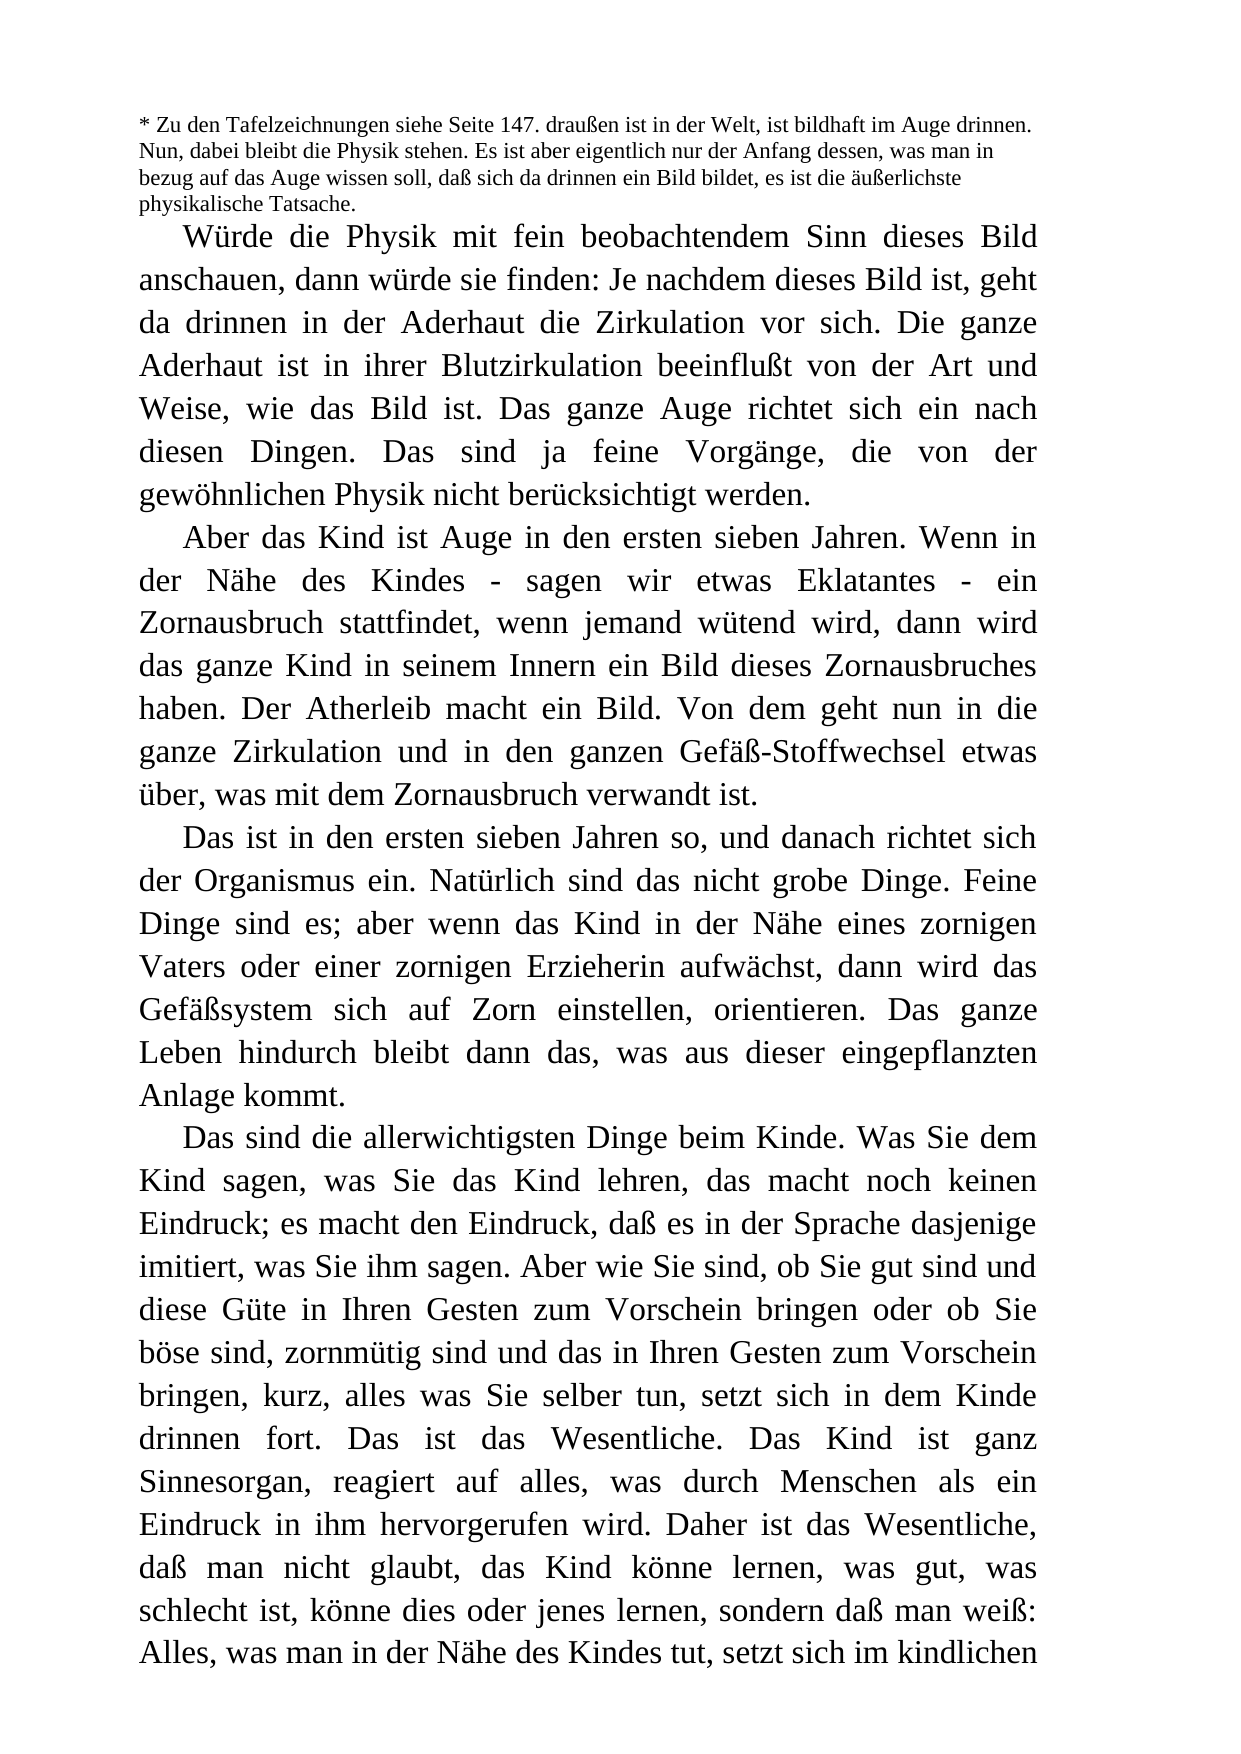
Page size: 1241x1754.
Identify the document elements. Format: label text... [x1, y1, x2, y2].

text * Zu den Tafelzeichnungen siehe Seite 147. draußen ist in der Welt, ist bildhaft im Auge drinnen. Nun, dabei bleibt die Physik stehen. Es ist aber eigentlich nur der Anfang dessen, was man in bezug auf das Auge wissen soll, daß sich da drinnen ein Bild bildet, es ist die äußerlichste physikalische Tatsache. [139, 111, 1038, 216]
text Das sind die allerwichtigsten Dinge beim Kinde. Was Sie dem Kind sagen, was Sie das Kind lehren, das macht noch keinen Eindruck; es macht den Eindruck, daß es in der Sprache dasjenige imitiert, was Sie ihm sagen. Aber wie Sie sind, ob Sie gut sind und diese Güte in Ihren Gesten zum Vorschein bringen oder ob Sie böse sind, zornmütig sind und das in Ihren Gesten zum Vorschein bringen, kurz, alles was Sie selber tun, setzt sich in dem Kinde drinnen fort. Das ist das Wesentliche. Das Kind ist ganz Sinnesorgan, reagiert auf alles, was durch Menschen als ein Eindruck in ihm hervorgerufen wird. Daher ist das Wesentliche, daß man nicht glaubt, das Kind könne lernen, was gut, was schlecht ist, könne dies oder jenes lernen, sondern daß man weiß: Alles, was man in der Nähe des Kindes tut, setzt sich im kindlichen [139, 1118, 1038, 1671]
text Würde die Physik mit fein beobachtendem Sinn dieses Bild anschauen, dann würde sie finden: Je nachdem dieses Bild ist, geht da drinnen in der Aderhaut die Zirkulation vor sich. Die ganze Aderhaut ist in ihrer Blutzirkulation beeinflußt von der Art und Weise, wie das Bild ist. Das ganze Auge richtet sich ein nach diesen Dingen. Das sind ja feine Vorgänge, die von der gewöhnlichen Physik nicht berücksichtigt werden. [139, 216, 1038, 512]
text Das ist in den ersten sieben Jahren so, und danach richtet sich der Organismus ein. Natürlich sind das nicht grobe Dinge. Feine Dinge sind es; aber wenn das Kind in der Nähe eines zornigen Vaters oder einer zornigen Erzieherin aufwächst, dann wird das Gefäßsystem sich auf Zorn einstellen, orientieren. Das ganze Leben hindurch bleibt dann das, was aus dieser eingepflanzten Anlage kommt. [139, 817, 1038, 1113]
text Aber das Kind ist Auge in den ersten sieben Jahren. Wenn in der Nähe des Kindes - sagen wir etwas Eklatantes - ein Zornausbruch stattfindet, wenn jemand wütend wird, dann wird das ganze Kind in seinem Innern ein Bild dieses Zornausbruches haben. Der Atherleib macht ein Bild. Von dem geht nun in die ganze Zirkulation und in den ganzen Gefäß-Stoffwechsel etwas über, was mit dem Zornausbruch verwandt ist. [139, 517, 1038, 813]
